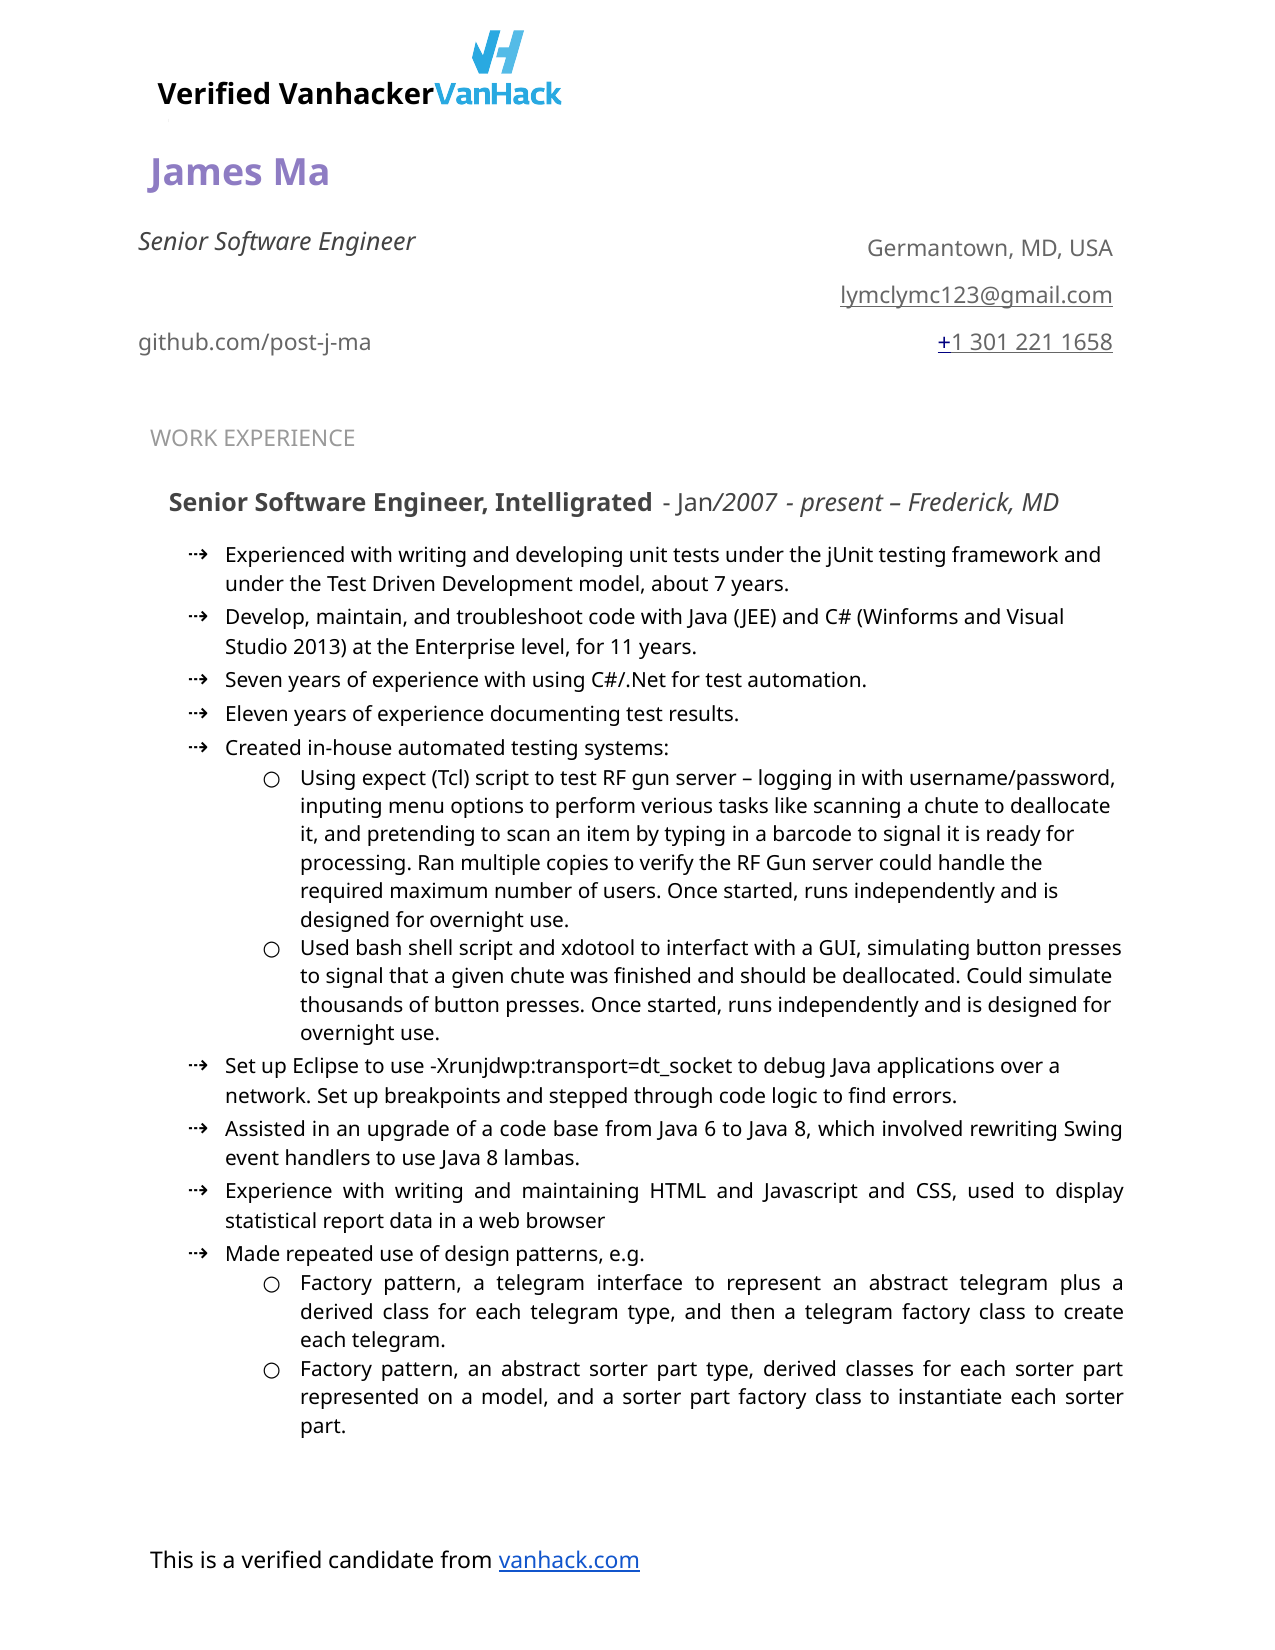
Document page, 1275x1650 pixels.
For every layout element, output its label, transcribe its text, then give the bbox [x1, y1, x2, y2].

list Factory pattern, a telegram interface to represent an abstract telegram plus a derived class for each telegram type, and then a telegram factory class to create each telegram. [262, 1268, 1125, 1354]
list Experience with writing and maintaining HTML and Javascript and CSS, used to display statistical report data in a web browser [187, 1172, 1125, 1234]
subtitle WORK EXPERIENCE [150, 359, 1125, 453]
list Assisted in an upgrade of a code base from Java 6 to Java 8, which involved rewriting Swing event handlers to use Java 8 lambas. [187, 1109, 1125, 1172]
list Eleven years of experience documenting test results. [187, 694, 1125, 728]
list Seven years of experience with using C#/.Net for test automation. [187, 660, 1125, 694]
list Using expect (Tcl) script to test RF gun server – logging in with username/password, inputing menu options to perform verious tasks like scanning a chute to deallocate it, and pretending to scan an item by typing in a barcode to signal it is ready for processing. Ran multiple copies to verify the RF Gun server could handle the required maximum number of users. Once started, runs independently and is designed for overnight use. [262, 763, 1125, 933]
list Used bash shell script and xdotool to interfact with a GUI, simulating button presses to signal that a given chute was finished and should be deallocated. Could simulate thousands of button presses. Once started, runs independently and is designed for overnight use. [262, 933, 1125, 1047]
list Develop, maintain, and troubleshoot code with Java (JEE) and C# (Winforms and Visual Studio 2013) at the Enterprise level, for 11 years. [187, 598, 1125, 660]
title James Ma [150, 145, 1125, 196]
list Experienced with writing and developing unit tests under the jUnit testing framework and under the Test Driven Development model, about 7 years. [187, 535, 1125, 598]
list Set up Eclipse to use -Xrunjdwp:transport=dt_socket to debug Java applications over a network. Set up breakpoints and stepped through code logic to find errors. [187, 1047, 1125, 1109]
list Created in-house automated testing systems: [187, 728, 1125, 763]
list Made repeated use of design patterns, e.g. [187, 1234, 1125, 1268]
list Factory pattern, an abstract sorter part type, derived classes for each sorter part represented on a model, and a sorter part factory class to instantiate each sorter part. [262, 1354, 1125, 1439]
table_header Senior Software Engineer github.com/post-j-ma [139, 224, 624, 357]
subtitle Senior Software Engineer, Intelligrated - Jan/2007 - present – Frederick, MD [169, 484, 1125, 518]
picture [434, 30, 562, 105]
table_header Germantown, MD, USA lymclymc123@gmail.com +1 301 221 1658 [626, 224, 1112, 357]
